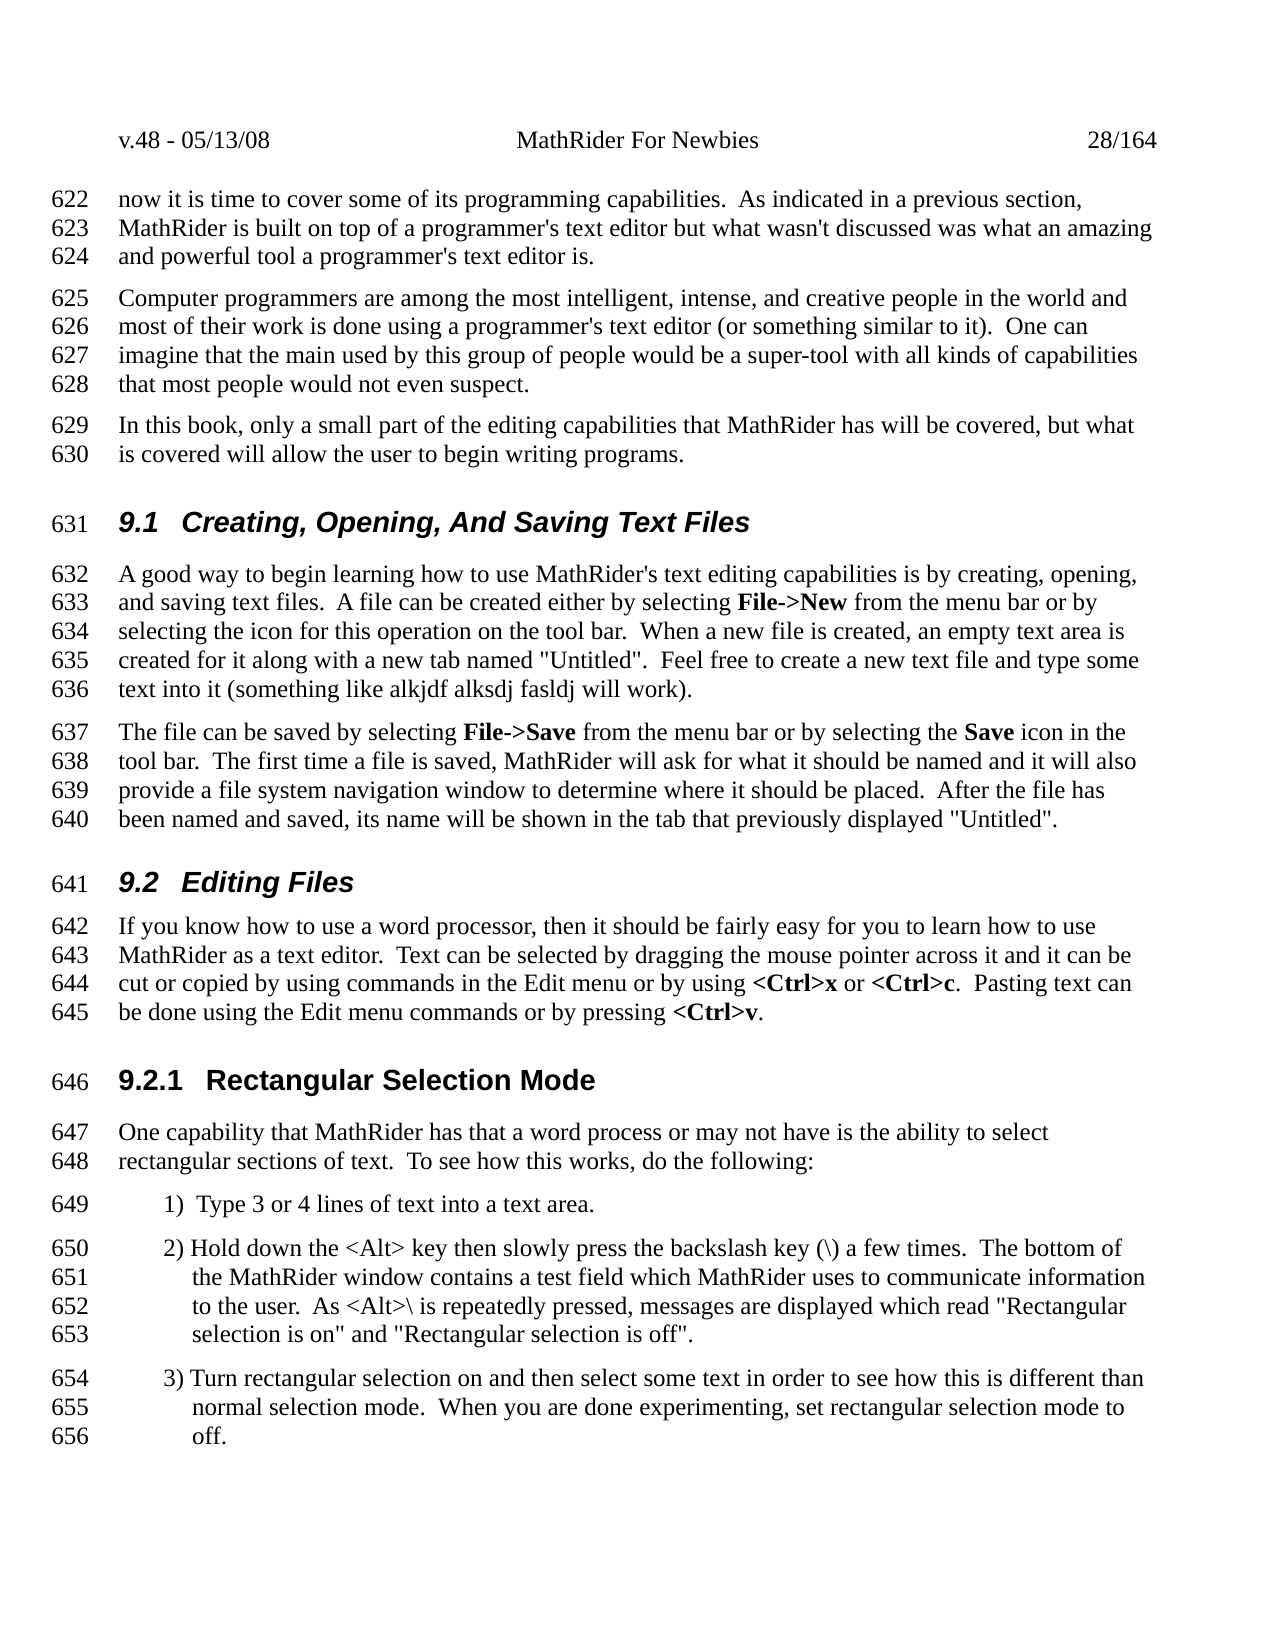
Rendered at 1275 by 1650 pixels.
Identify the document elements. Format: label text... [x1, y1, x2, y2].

text A good way to begin learning how to use MathRider's text editing capabilities is by creating, opening, and saving text files. A file can be created either by selecting File->New from the menu bar or by selecting the icon for this operation on the tool bar. When a new file is created, an empty text area is created for it along with a new tab named "Untitled". Feel free to create a new text file and type some text into it (something like alkjdf alksdj fasldj will work). [118, 559, 1157, 702]
text One capability that MathRider has that a word process or may not have is the ability to select rectangular sections of text. To see how this works, do the following: [118, 1117, 1157, 1174]
subtitle Rectangular Selection Mode [118, 1063, 1157, 1097]
text In this book, only a small part of the editing capabilities that MathRider has will be covered, but what is covered will allow the user to begin writing programs. [118, 410, 1157, 468]
subtitle Editing Files [118, 865, 1157, 898]
text Computer programmers are among the most intelligent, intense, and creative people in the world and most of their work is done using a programmer's text editor (or something similar to it). One can imagine that the main used by this group of people would be a super-tool with all kinds of capabilities that most people would not even suspect. [118, 283, 1157, 398]
text The file can be saved by selecting File->Save from the menu bar or by selecting the Save icon in the tool bar. The first time a file is saved, MathRider will ask for what it should be named and it will also provide a file system navigation window to determine where it should be placed. After the file has been named and saved, its name will be shown in the tab that previously displayed "Untitled". [118, 717, 1157, 832]
text 3) Turn rectangular selection on and then select some text in order to see how this is different than normal selection mode. When you are done experimenting, set rectangular selection mode to off. [163, 1363, 1157, 1449]
text 1) Type 3 or 4 lines of text into a text area. [163, 1189, 1157, 1218]
text now it is time to cover some of its programming capabilities. As indicated in a previous section, MathRider is built on top of a programmer's text editor but what wasn't discussed was what an amazing and powerful tool a programmer's text editor is. [118, 184, 1157, 270]
text 2) Hold down the <Alt> key then slowly press the backslash key (\) a few times. The bottom of the MathRider window contains a test field which MathRider uses to communicate information to the user. As <Alt>\ is repeatedly pressed, messages are displayed which read "Rectangular selection is on" and "Rectangular selection is off". [163, 1233, 1157, 1348]
text If you know how to use a word processor, then it should be fairly easy for you to learn how to use MathRider as a text editor. Text can be selected by dragging the mouse pointer across it and it can be cut or copied by using commands in the Edit menu or by using <Ctrl>x or <Ctrl>c. Pasting text can be done using the Edit menu commands or by pressing <Ctrl>v. [118, 911, 1157, 1026]
subtitle Creating, Opening, And Saving Text Files [118, 505, 1157, 539]
